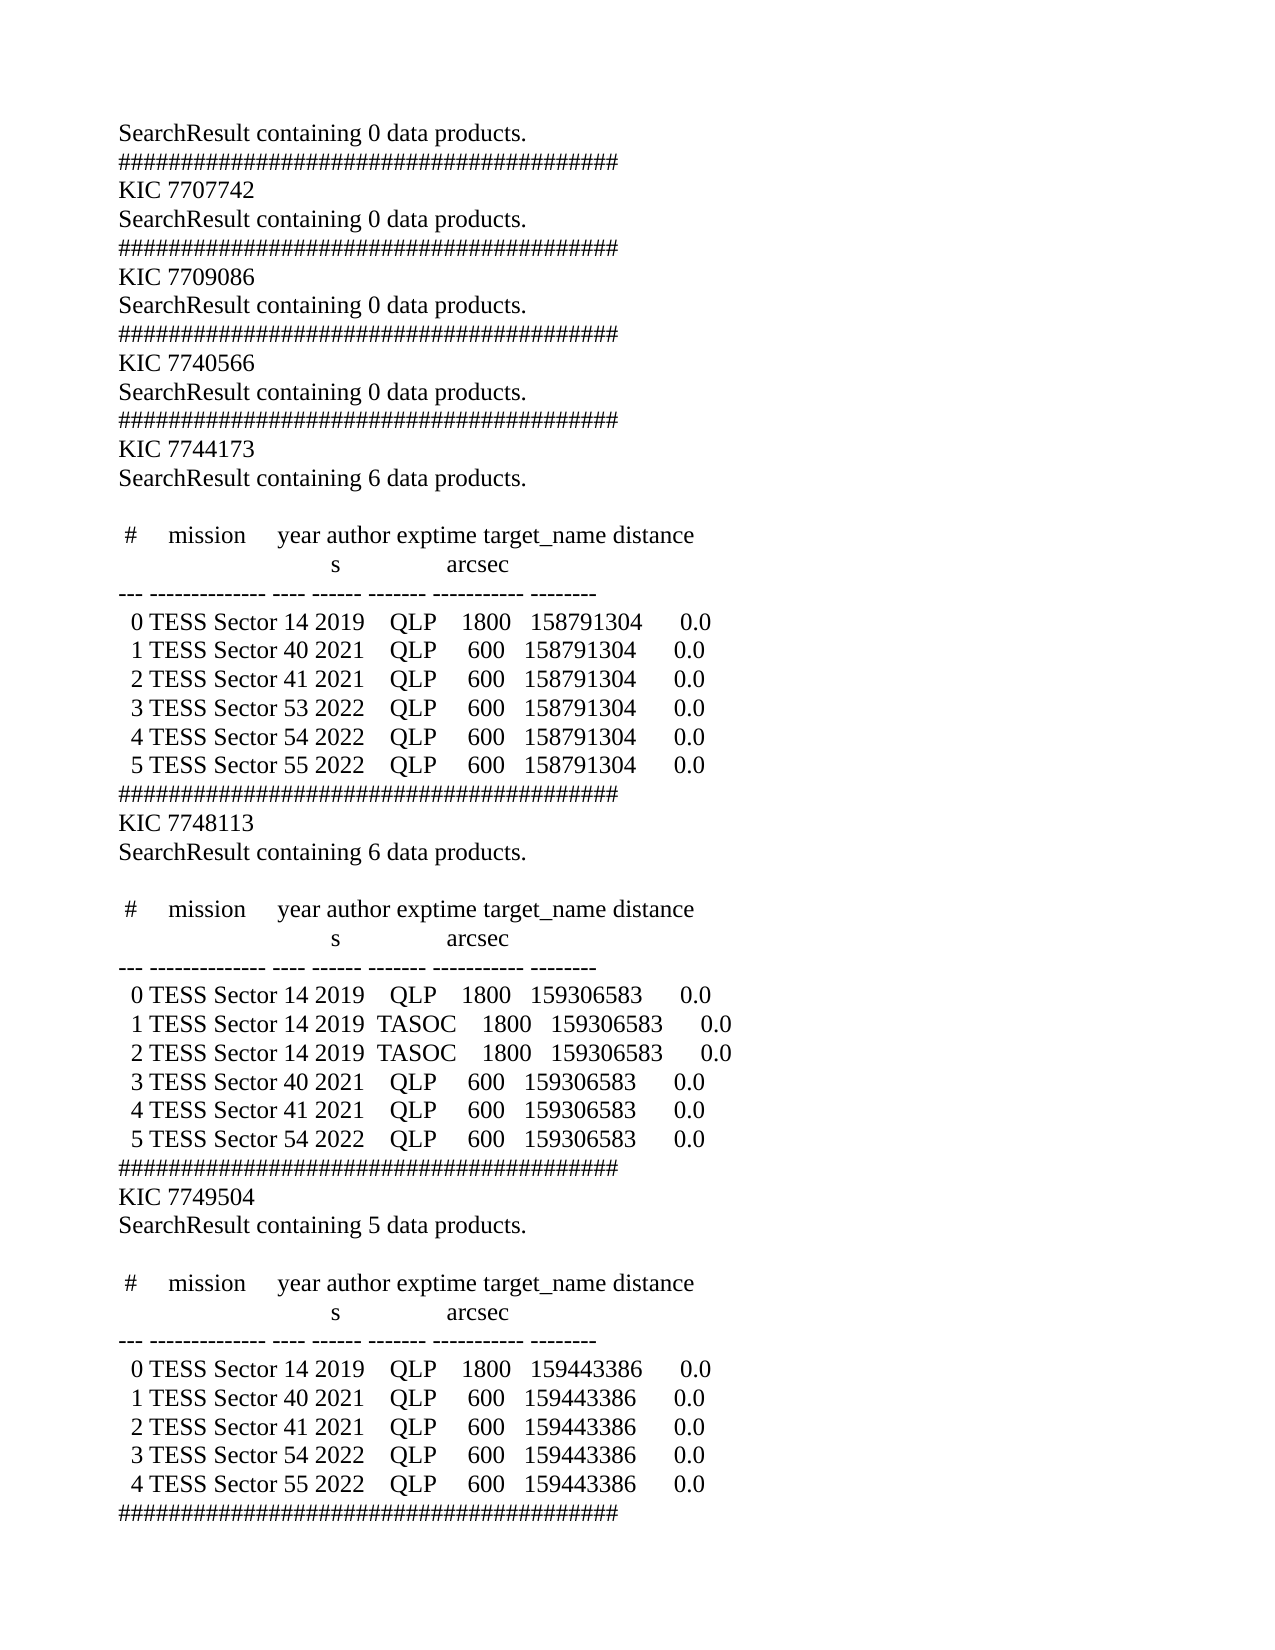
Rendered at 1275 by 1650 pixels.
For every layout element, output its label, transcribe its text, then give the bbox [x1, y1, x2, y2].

text ######################################## [118, 1153, 1157, 1182]
text 1 TESS Sector 40 2021 QLP 600 159443386 0.0 [118, 1383, 1157, 1412]
text # mission year author exptime target_name distance [118, 1268, 1157, 1297]
text 3 TESS Sector 54 2022 QLP 600 159443386 0.0 [118, 1441, 1157, 1469]
text 0 TESS Sector 14 2019 QLP 1800 159443386 0.0 [118, 1354, 1157, 1383]
text --- -------------- ---- ------ ------- ----------- -------- [118, 578, 1157, 607]
text KIC 7749504 [118, 1182, 1157, 1211]
text 4 TESS Sector 41 2021 QLP 600 159306583 0.0 [118, 1096, 1157, 1124]
text 3 TESS Sector 40 2021 QLP 600 159306583 0.0 [118, 1067, 1157, 1096]
text SearchResult containing 0 data products. [118, 377, 1157, 406]
text s arcsec [118, 1297, 1157, 1326]
text ######################################## [118, 147, 1157, 176]
text SearchResult containing 0 data products. [118, 118, 1157, 147]
text # mission year author exptime target_name distance [118, 521, 1157, 549]
text SearchResult containing 6 data products. [118, 463, 1157, 492]
text 1 TESS Sector 14 2019 TASOC 1800 159306583 0.0 [118, 1009, 1157, 1038]
text SearchResult containing 5 data products. [118, 1211, 1157, 1239]
text 5 TESS Sector 55 2022 QLP 600 158791304 0.0 [118, 751, 1157, 779]
text 3 TESS Sector 53 2022 QLP 600 158791304 0.0 [118, 693, 1157, 722]
text KIC 7748113 [118, 808, 1157, 837]
text 2 TESS Sector 41 2021 QLP 600 158791304 0.0 [118, 664, 1157, 693]
text ######################################## [118, 1498, 1157, 1527]
text KIC 7709086 [118, 262, 1157, 291]
text --- -------------- ---- ------ ------- ----------- -------- [118, 1326, 1157, 1354]
text 4 TESS Sector 55 2022 QLP 600 159443386 0.0 [118, 1469, 1157, 1498]
text 2 TESS Sector 41 2021 QLP 600 159443386 0.0 [118, 1412, 1157, 1441]
text 2 TESS Sector 14 2019 TASOC 1800 159306583 0.0 [118, 1038, 1157, 1067]
text s arcsec [118, 923, 1157, 952]
text KIC 7740566 [118, 348, 1157, 377]
text KIC 7744173 [118, 434, 1157, 463]
text 0 TESS Sector 14 2019 QLP 1800 159306583 0.0 [118, 981, 1157, 1009]
text 4 TESS Sector 54 2022 QLP 600 158791304 0.0 [118, 722, 1157, 751]
text SearchResult containing 0 data products. [118, 204, 1157, 233]
text ######################################## [118, 779, 1157, 808]
text s arcsec [118, 549, 1157, 578]
text # mission year author exptime target_name distance [118, 894, 1157, 923]
text 1 TESS Sector 40 2021 QLP 600 158791304 0.0 [118, 636, 1157, 664]
text 5 TESS Sector 54 2022 QLP 600 159306583 0.0 [118, 1124, 1157, 1153]
text SearchResult containing 6 data products. [118, 837, 1157, 866]
text ######################################## [118, 319, 1157, 348]
text 0 TESS Sector 14 2019 QLP 1800 158791304 0.0 [118, 607, 1157, 636]
text KIC 7707742 [118, 176, 1157, 204]
text ######################################## [118, 406, 1157, 434]
text SearchResult containing 0 data products. [118, 291, 1157, 319]
text --- -------------- ---- ------ ------- ----------- -------- [118, 952, 1157, 981]
text ######################################## [118, 233, 1157, 262]
